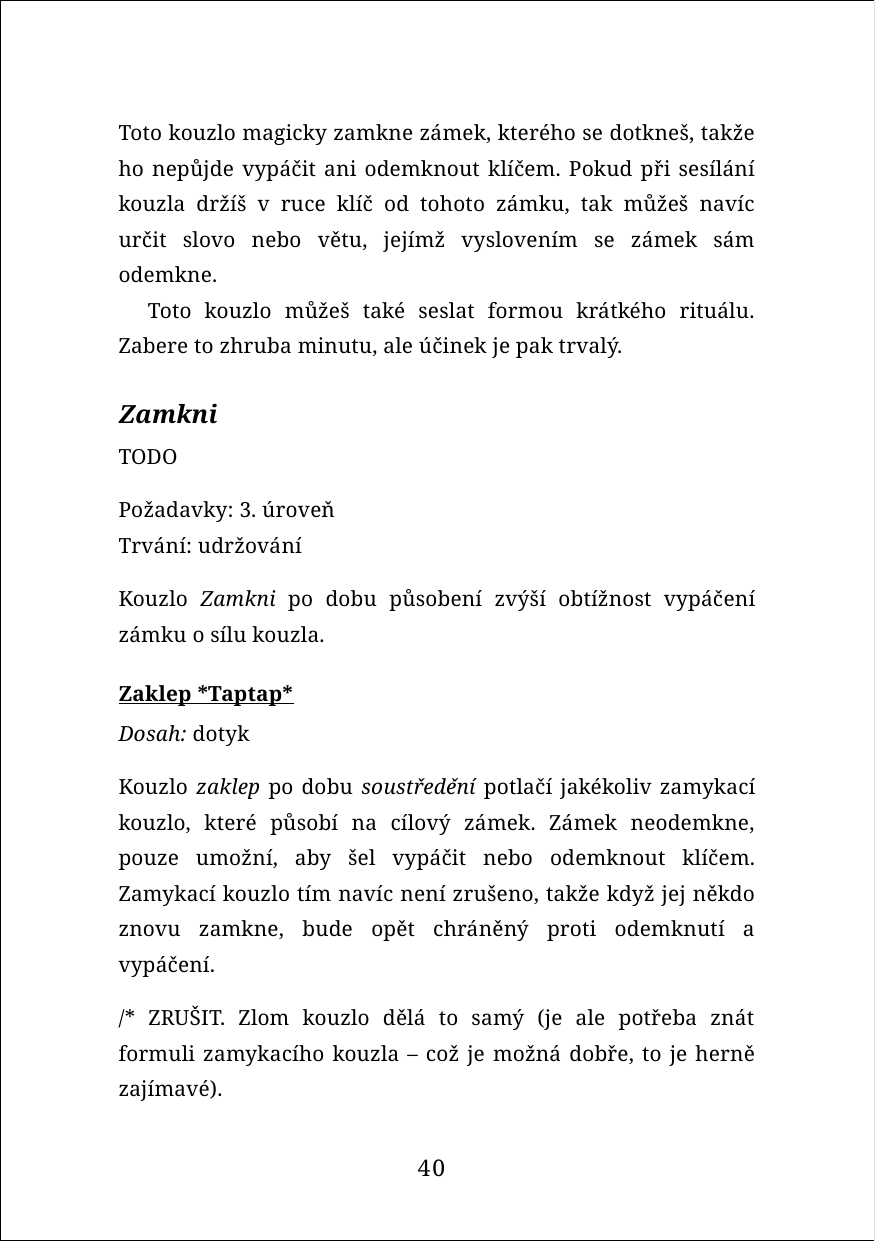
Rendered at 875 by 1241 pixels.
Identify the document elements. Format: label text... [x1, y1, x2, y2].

text Kouzlo Zamkni po dobu působení zvýší obtížnost vypáčení zámku o sílu kouzla. [118, 584, 756, 648]
subtitle Zaklep *Taptap* [118, 679, 756, 707]
text Kouzlo zaklep po dobu soustředění potlačí jakékoliv zamykací kouzlo, které působí na cílový zámek. Zámek neodemkne, pouze umožní, aby šel vypáčit nebo odemknout klíčem. Zamykací kouzlo tím navíc není zrušeno, takže když jej někdo znovu zamkne, bude opět chráněný proti odemknutí a vypáčení. [118, 772, 756, 978]
text Toto kouzlo magicky zamkne zámek, kterého se dotkneš, takže ho nepůjde vypáčit ani odemknout klíčem. Pokud při sesílání kouzla držíš v ruce klíč od tohoto zámku, tak můžeš navíc určit slovo nebo větu, jejímž vyslovením se zámek sám odemkne. Toto kouzlo můžeš také seslat formou krátkého rituálu. Zabere to zhruba minutu, ale účinek je pak trvalý. [118, 118, 756, 360]
text Dosah: dotyk [118, 719, 756, 747]
text TODO [118, 442, 756, 471]
text /* ZRUŠIT. Zlom kouzlo dělá to samý (je ale potřeba znát formuli zamykacího kouzla – což je možná dobře, to je herně zajímavé). [118, 1003, 756, 1103]
text Požadavky: 3. úroveň Trvání: udržování [118, 495, 756, 559]
subtitle Zamkni [118, 396, 756, 430]
